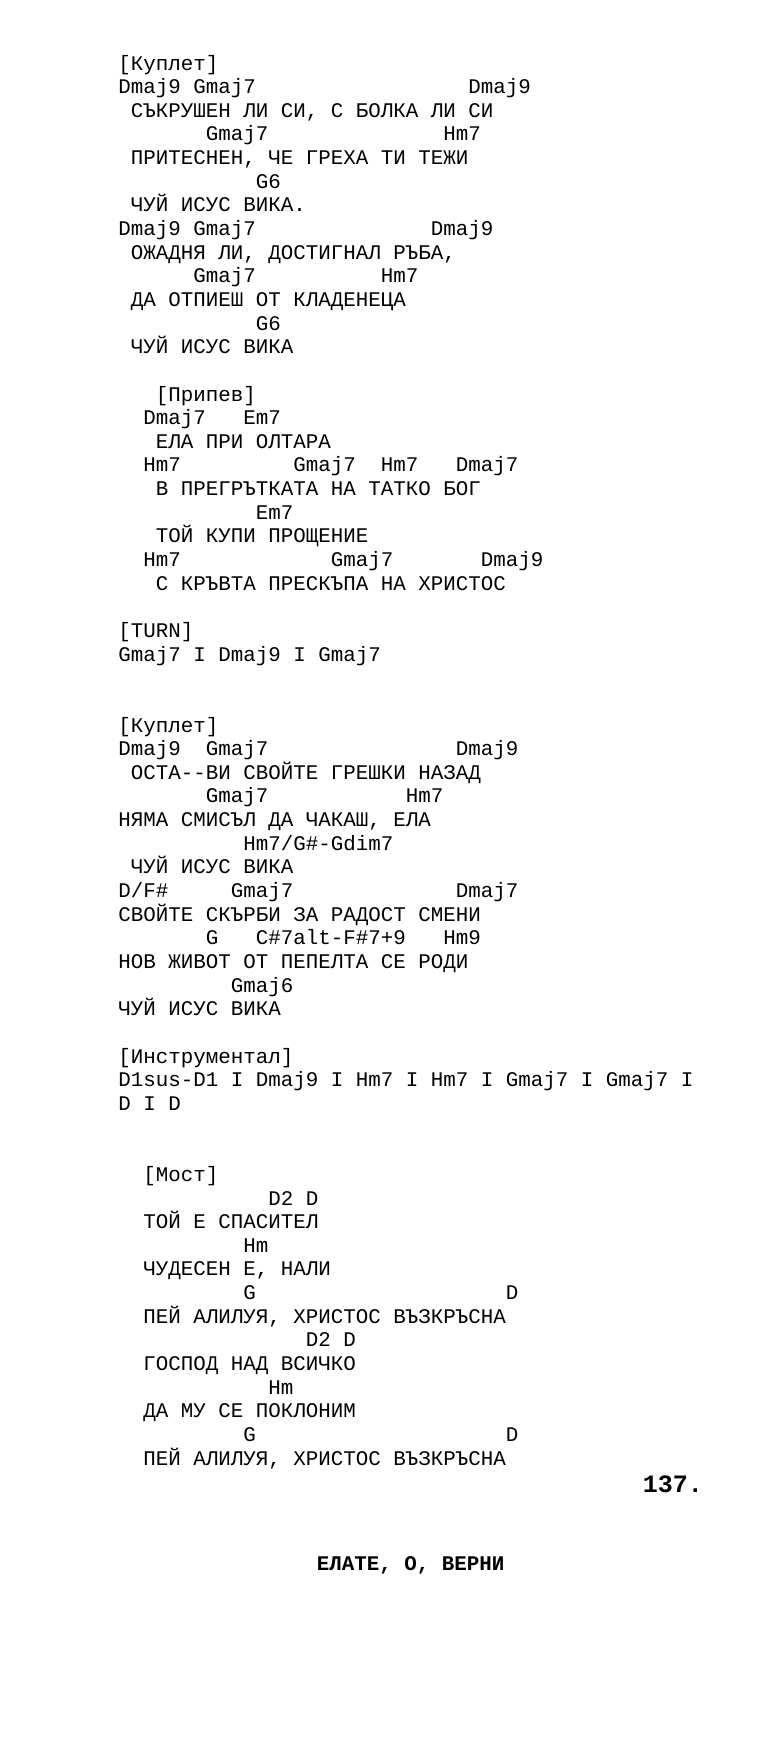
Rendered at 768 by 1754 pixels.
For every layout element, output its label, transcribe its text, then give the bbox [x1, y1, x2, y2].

text Hm7 Gmaj7 Hm7 Dmaj7 [118, 454, 702, 478]
text Gmaj6 [118, 975, 702, 998]
text СВОЙТЕ СКЪРБИ ЗА РАДОСТ СМЕНИ [118, 904, 702, 927]
text ДА МУ СЕ ПОКЛОНИМ [118, 1400, 702, 1424]
text G6 [118, 313, 702, 336]
text ЧУДЕСЕН Е, НАЛИ [118, 1258, 702, 1282]
text D/F# Gmaj7 Dmaj7 [118, 880, 702, 904]
text G D [118, 1424, 702, 1448]
text ТОЙ КУПИ ПРОЩЕНИЕ [118, 525, 702, 549]
text В ПРЕГРЪТКАТА НА ТАТКО БОГ [118, 478, 702, 502]
text ГОСПОД НАД ВСИЧКО [118, 1353, 702, 1377]
text НЯМА СМИСЪЛ ДА ЧАКАШ, ЕЛА [118, 809, 702, 833]
text Gmaj7 Hm7 [118, 786, 702, 809]
text ЧУЙ ИСУС ВИКА [118, 336, 702, 360]
subtitle ЕЛАТЕ, О, ВЕРНИ [118, 1553, 702, 1577]
text ПЕЙ АЛИЛУЯ, ХРИСТОС ВЪЗКРЪСНА [118, 1306, 702, 1329]
text Hm [118, 1377, 702, 1400]
text G C#7alt-F#7+9 Hm9 [118, 927, 702, 951]
text Dmaj9 Gmaj7 Dmaj9 [118, 76, 702, 100]
text Dmaj9 Gmaj7 Dmaj9 [118, 218, 702, 242]
text НОВ ЖИВОТ ОТ ПЕПЕЛТА СЕ РОДИ [118, 951, 702, 975]
text ДА ОТПИЕШ ОТ КЛАДЕНЕЦА [118, 289, 702, 313]
text [Припев] [118, 383, 702, 407]
text ЧУЙ ИСУС ВИКА [118, 856, 702, 880]
text [Куплет] [118, 52, 702, 76]
text Gmaj7 I Dmaj9 I Gmaj7 [118, 644, 702, 667]
text Dmaj7 Em7 [118, 407, 702, 431]
text ПЕЙ АЛИЛУЯ, ХРИСТОС ВЪЗКРЪСНА [118, 1448, 702, 1471]
text D2 D [118, 1329, 702, 1353]
text Gmaj7 Hm7 [118, 265, 702, 289]
text ОЖАДНЯ ЛИ, ДОСТИГНАЛ РЪБА, [118, 242, 702, 265]
text ПРИТЕСНЕН, ЧЕ ГРЕХА ТИ ТЕЖИ [118, 147, 702, 171]
text ТОЙ Е СПАСИТЕЛ [118, 1211, 702, 1235]
text [TURN] [118, 620, 702, 644]
text Hm7 Gmaj7 Dmaj9 [118, 549, 702, 573]
text Hm7/G#-Gdim7 [118, 833, 702, 856]
text G D [118, 1282, 702, 1306]
text [Куплет] [118, 714, 702, 738]
text D2 D [118, 1187, 702, 1211]
text Hm [118, 1235, 702, 1258]
text G6 [118, 171, 702, 194]
text Dmaj9 Gmaj7 Dmaj9 [118, 738, 702, 762]
text D1sus-D1 I Dmaj9 I Hm7 I Hm7 I Gmaj7 I Gmaj7 I D I D [118, 1069, 702, 1117]
text ЧУЙ ИСУС ВИКА. [118, 194, 702, 218]
text СЪКРУШЕН ЛИ СИ, С БОЛКА ЛИ СИ [118, 100, 702, 123]
text [Мост] [118, 1164, 702, 1187]
text ЧУЙ ИСУС ВИКА [118, 998, 702, 1022]
text ЕЛА ПРИ ОЛТАРА [118, 431, 702, 454]
text ОСТА--ВИ СВОЙТЕ ГРЕШКИ НАЗАД [118, 762, 702, 786]
text Gmaj7 Hm7 [118, 123, 702, 147]
text [Инструментал] [118, 1046, 702, 1069]
text С КРЪВТА ПРЕСКЪПА НА ХРИСТОС [118, 573, 702, 596]
text Em7 [118, 502, 702, 525]
